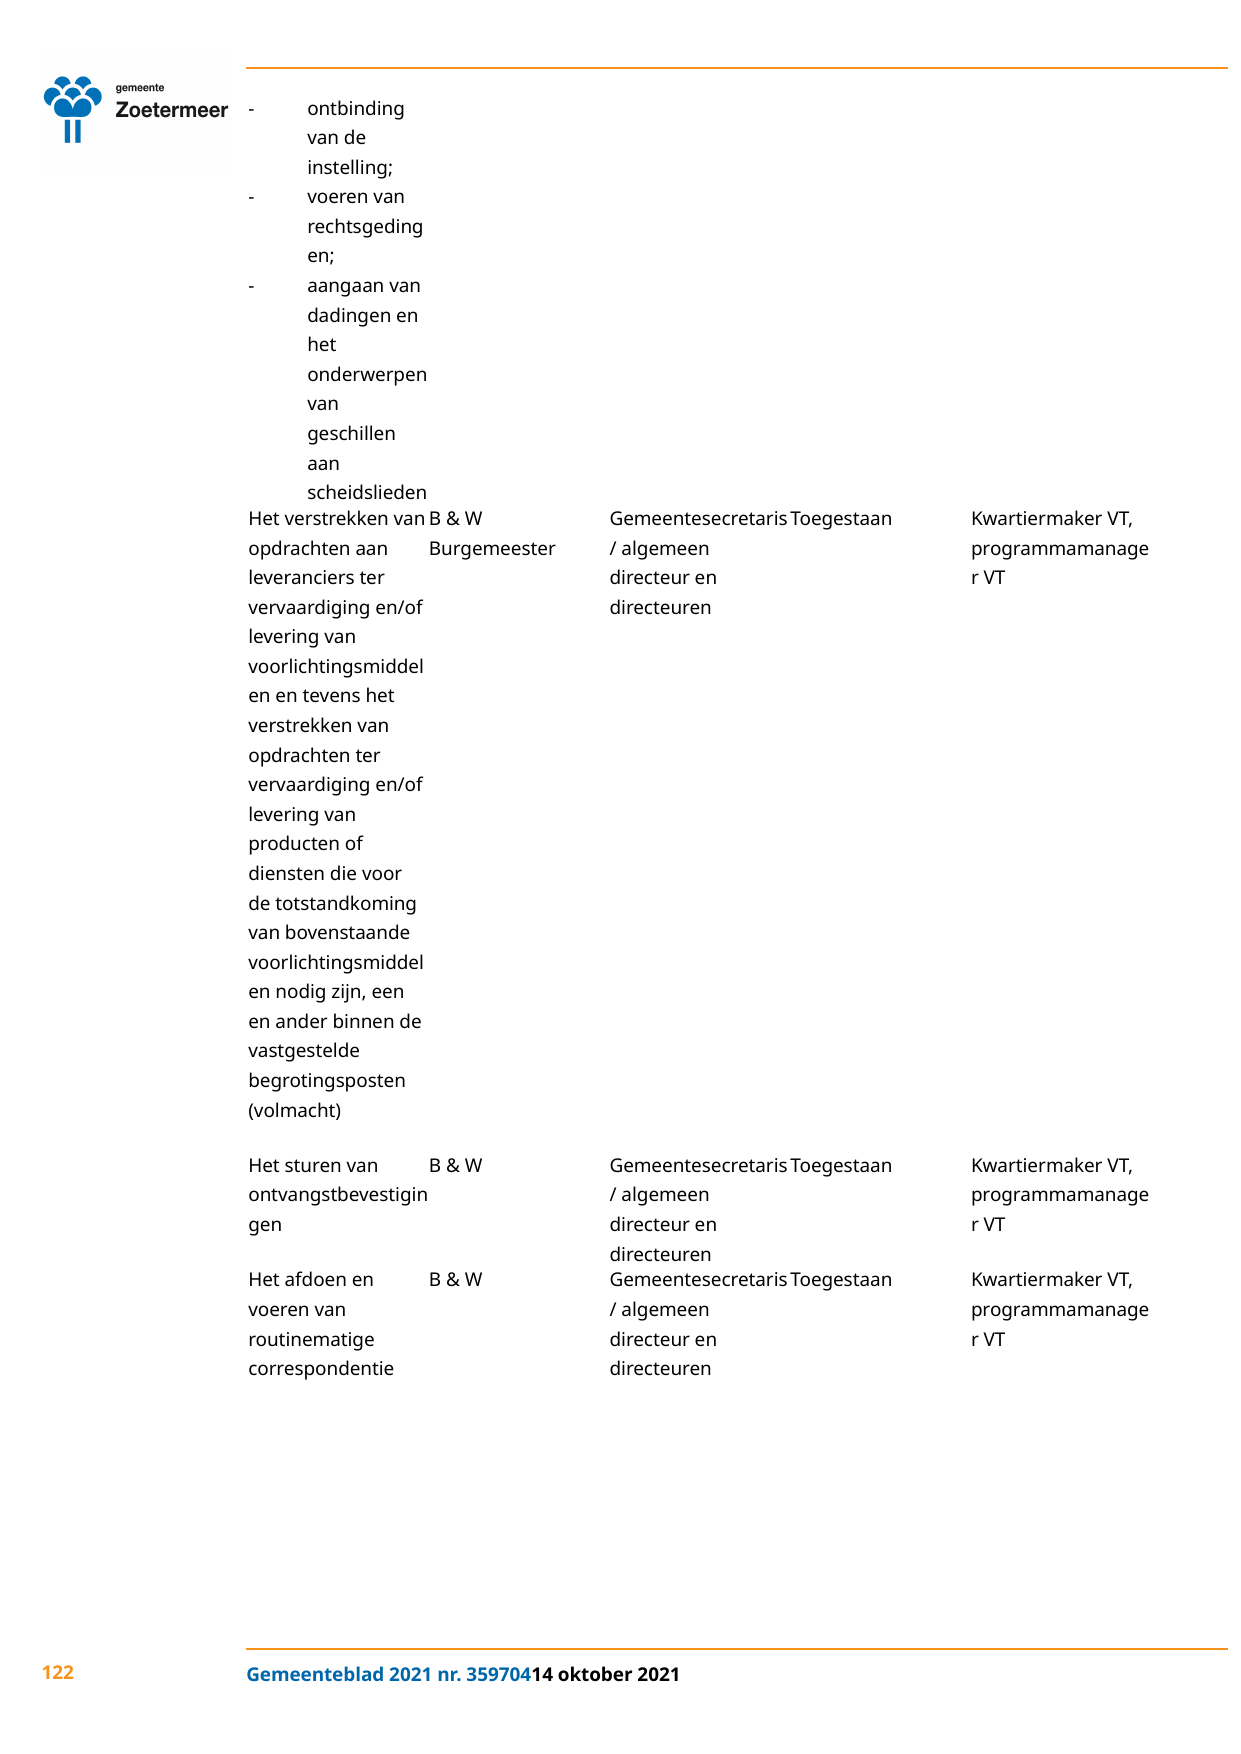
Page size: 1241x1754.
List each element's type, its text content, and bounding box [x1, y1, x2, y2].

table_cell Toegestaan [790, 1152, 971, 1267]
table_cell Gemeentesecretaris/ algemeen directeur en directeuren [609, 1267, 790, 1411]
table_cell Kwartiermaker VT, programmamanager VT [971, 505, 1152, 1152]
table_cell B & W Burgemeester [429, 505, 609, 1152]
table_cell [429, 95, 609, 505]
picture [41, 47, 231, 172]
table_cell [971, 95, 1152, 505]
table_cell ontbinding van de instelling; voeren van rechtsgedingen; aangaan van dadingen en het onderwerpen van geschillen aan scheidslieden [248, 95, 429, 505]
table_cell Het verstrekken van opdrachten aan leveranciers ter vervaardiging en/of levering van voorlichtingsmiddelen en tevens het verstrekken van opdrachten ter vervaardiging en/of levering van producten of diensten die voor de totstandkoming van bovenstaande voorlichtingsmiddelen nodig zijn, een en ander binnen de vastgestelde begrotingsposten (volmacht) [248, 505, 429, 1152]
table_cell B & W [429, 1267, 609, 1411]
table_cell Gemeentesecretaris/ algemeen directeur en directeuren [609, 1152, 790, 1267]
table_cell B & W [429, 1152, 609, 1267]
table_cell Kwartiermaker VT, programmamanager VT [971, 1152, 1152, 1267]
table_cell Het afdoen en voeren van routinematige correspondentie [248, 1267, 429, 1411]
table_cell Toegestaan [790, 1267, 971, 1411]
table_cell [609, 95, 790, 505]
table_cell Het sturen van ontvangstbevestigingen [248, 1152, 429, 1267]
table_cell [790, 95, 971, 505]
table_cell Kwartiermaker VT, programmamanager VT [971, 1267, 1152, 1411]
table_cell Toegestaan [790, 505, 971, 1152]
table_cell Gemeentesecretaris/ algemeen directeur en directeuren [609, 505, 790, 1152]
